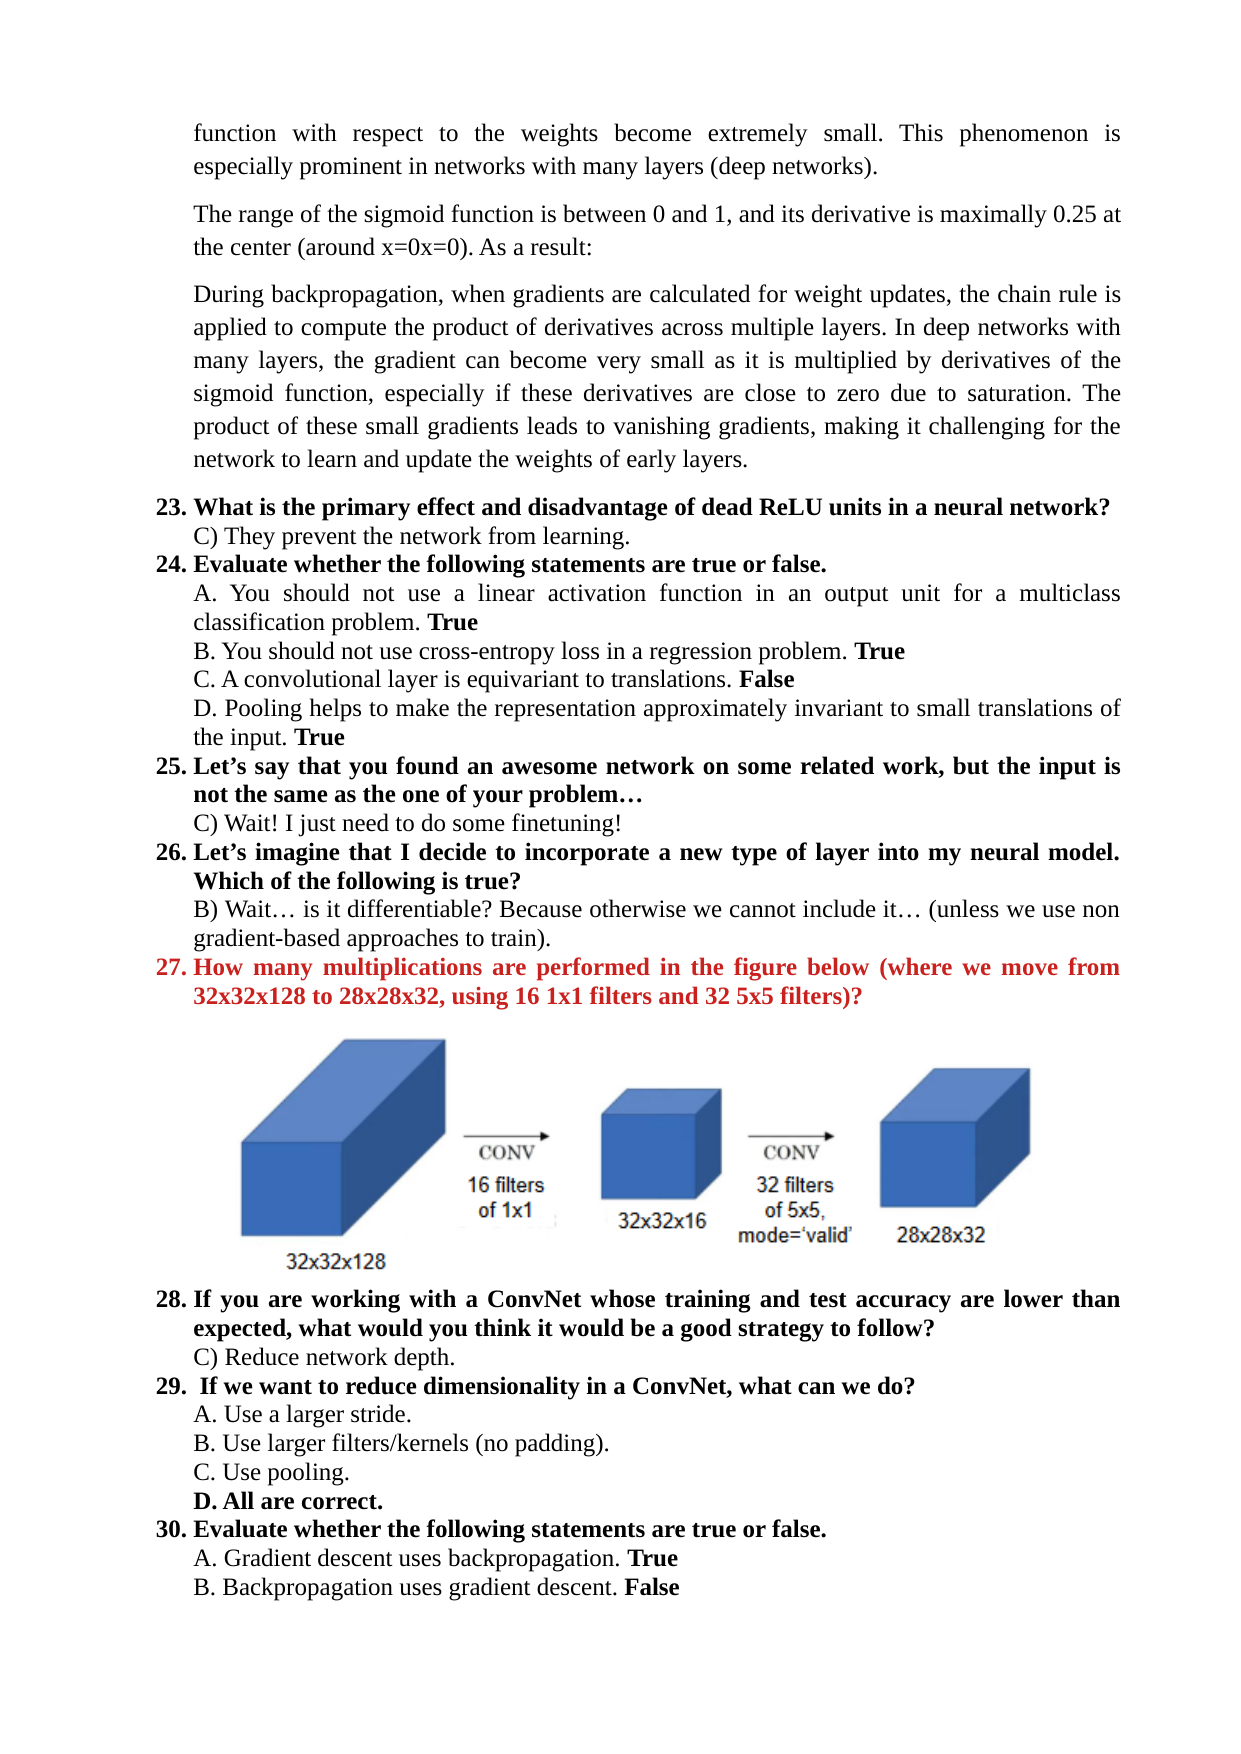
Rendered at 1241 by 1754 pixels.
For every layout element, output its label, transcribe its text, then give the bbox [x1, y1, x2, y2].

list What is the primary effect and disadvantage of dead ReLU units in a neural network? [156, 492, 1122, 521]
list A. You should not use a linear activation function in an output unit for a multiclass classification problem. True [156, 578, 1122, 636]
list C) Reduce network depth. [156, 1342, 1122, 1371]
list D. Pooling helps to make the representation approximately invariant to small translations of the input. True [156, 693, 1122, 751]
list How many multiplications are performed in the figure below (where we move from 32x32x128 to 28x28x32, using 16 1x1 filters and 32 5x5 filters)? [156, 952, 1122, 1009]
list C) Wait! I just need to do some finetuning! [156, 808, 1122, 837]
list B. Backpropagation uses gradient descent. False [156, 1572, 1122, 1601]
list C) They prevent the network from learning. [156, 521, 1122, 549]
list Evaluate whether the following statements are true or false. [156, 549, 1122, 578]
list Evaluate whether the following statements are true or false. [156, 1514, 1122, 1543]
list If we want to reduce dimensionality in a ConvNet, what can we do? [156, 1371, 1122, 1399]
list The range of the sigmoid function is between 0 and 1, and its derivative is maximally 0.25 at the center (around x=0x=0). As a result: [156, 199, 1122, 261]
list C. Use pooling. [156, 1457, 1122, 1486]
list A. Gradient descent uses backpropagation. True [156, 1543, 1122, 1572]
list A. Use a larger stride. [156, 1399, 1122, 1428]
list If you are working with a ConvNet whose training and test accuracy are lower than expected, what would you think it would be a good strategy to follow? [156, 1009, 1122, 1342]
list During backpropagation, when gradients are calculated for weight updates, the chain rule is applied to compute the product of derivatives across multiple layers. In deep networks with many layers, the gradient can become very small as it is multiplied by derivatives of the sigmoid function, especially if these derivatives are close to zero due to saturation. The product of these small gradients leads to vanishing gradients, making it challenging for the network to learn and update the weights of early layers. [156, 279, 1122, 473]
list C. A convolutional layer is equivariant to translations. False [156, 664, 1122, 693]
list D. All are correct. [156, 1486, 1122, 1514]
list B. Use larger filters/kernels (no padding). [156, 1428, 1122, 1457]
list B. You should not use cross-entropy loss in a regression problem. True [156, 636, 1122, 664]
list function with respect to the weights become extremely small. This phenomenon is especially prominent in networks with many layers (deep networks). [156, 118, 1122, 180]
picture [220, 1034, 1071, 1285]
list Let’s say that you found an awesome network on some related work, but the input is not the same as the one of your problem… [156, 751, 1122, 808]
list Let’s imagine that I decide to incorporate a new type of layer into my neural model. Which of the following is true? [156, 837, 1122, 894]
list B) Wait… is it differentiable? Because otherwise we cannot include it… (unless we use non gradient-based approaches to train). [156, 894, 1122, 952]
